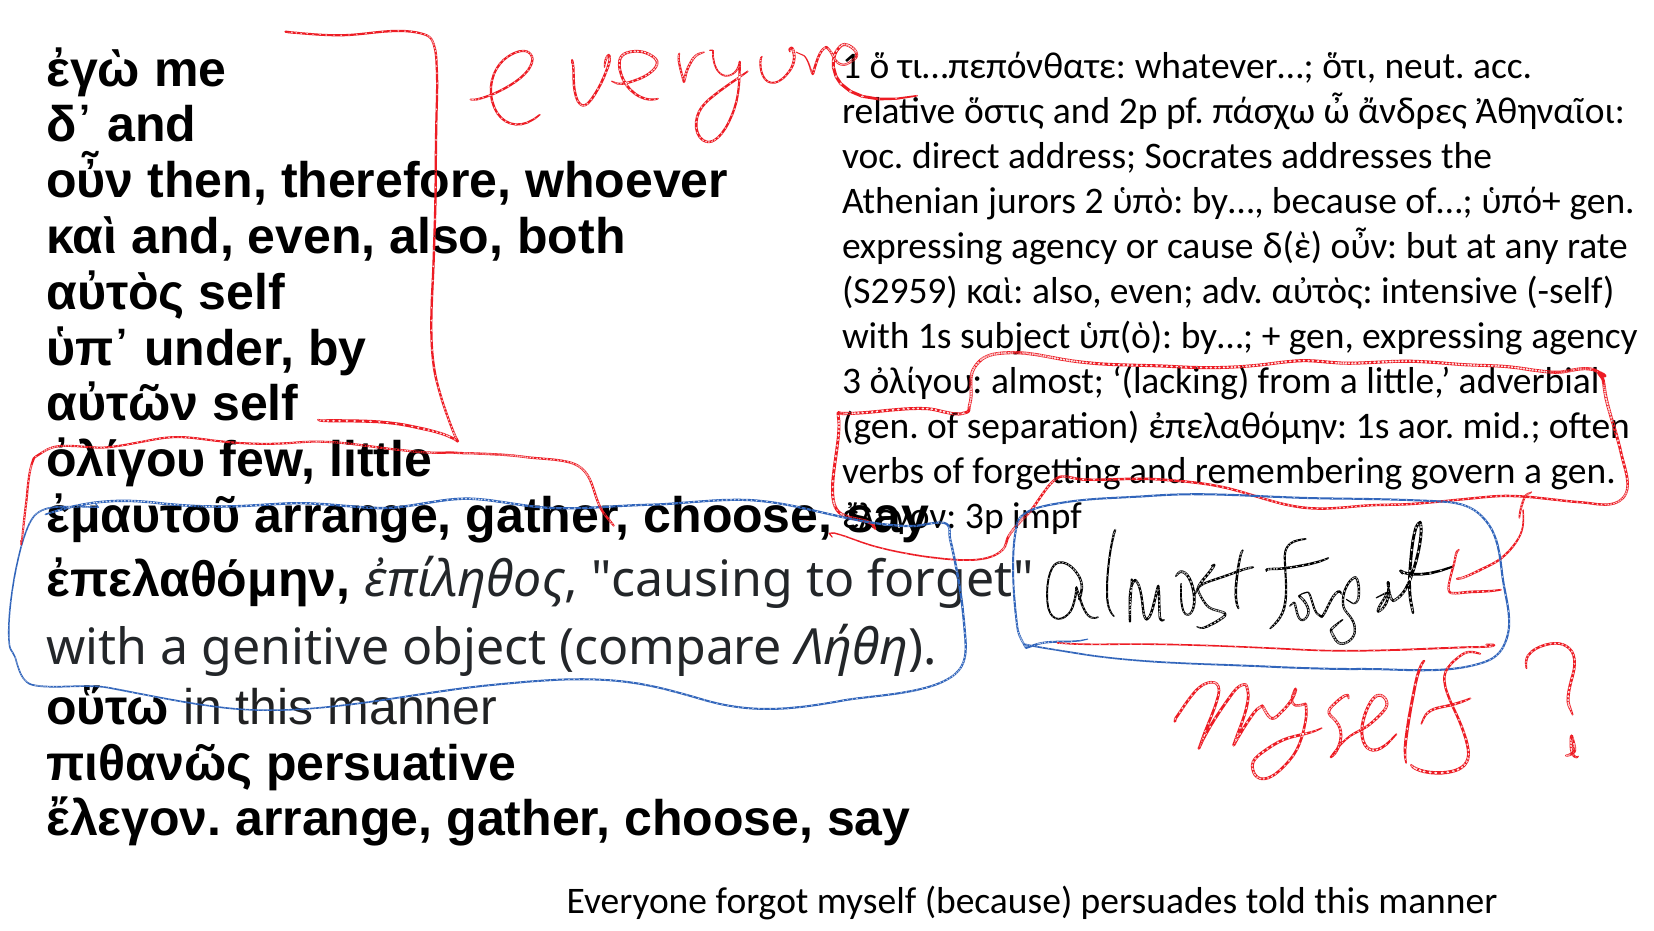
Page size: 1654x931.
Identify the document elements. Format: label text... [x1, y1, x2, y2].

text_box ἐγὼ me δ᾽ and οὖν then, therefore, whoever καὶ and, even, also, both αὐτὸς self ὑπ᾽ under, by αὐτῶν self ὀλίγου few, little ἐμαυτοῦ arrange, gather, choose, say ἐπελαθόμην, ἐπίληθος, "causing to forget" with a genitive object (compare Λήθη). οὕτω in this manner πιθανῶς persuative ἔλεγον. arrange, gather, choose, say [461, 33, 827, 495]
text_box ἐγὼ me δ᾽ and οὖν then, therefore, whoever καὶ and, even, also, both αὐτὸς self ὑπ᾽ under, by αὐτῶν self ὀλίγου few, little ἐμαυτοῦ arrange, gather, choose, say ἐπελαθόμην, ἐπίληθος, "causing to forget" with a genitive object (compare Λήθη). οὕτω in this manner πιθανῶς persuative ἔλεγον. arrange, gather, choose, say [31, 33, 282, 434]
picture [6, 27, 1631, 783]
text_box ἐγὼ me δ᾽ and οὖν then, therefore, whoever καὶ and, even, also, both αὐτὸς self ὑπ᾽ under, by αὐτῶν self ὀλίγου few, little ἐμαυτοῦ arrange, gather, choose, say ἐπελαθόμην, ἐπίληθος, "causing to forget" with a genitive object (compare Λήθη). οὕτω in this manner πιθανῶς persuative ἔλεγον. arrange, gather, choose, say [31, 648, 1034, 883]
picture [467, 41, 920, 146]
text_box 1 ὅ τι…πεπόνθατε: whatever…; ὅτι, neut. acc. relative ὅστις and 2p pf. πάσχω ὦ ἄνδρες Ἀθηναῖοι: voc. direct address; Socrates addresses the Athenian jurors 2 ὑπὸ: by…, because of…; ὑπό+ gen. expressing agency or cause δ(ὲ) οὖν: but at any rate (S2959) καὶ: also, even; adv. αὐτὸς: intensive (-self) with 1s subject ὑπ(ὸ): by…; + gen, expressing agency 3 ὀλίγου: almost; ‘(lacking) from a little,’ adverbial (gen. of separation) ἐπελαθόµην: 1s aor. mid.; often verbs of forgetting and remembering govern a gen. ἔλεγον: 3p impf [827, 33, 1654, 544]
text_box Everyone forgot myself (because) persuades told this manner [551, 868, 1515, 930]
